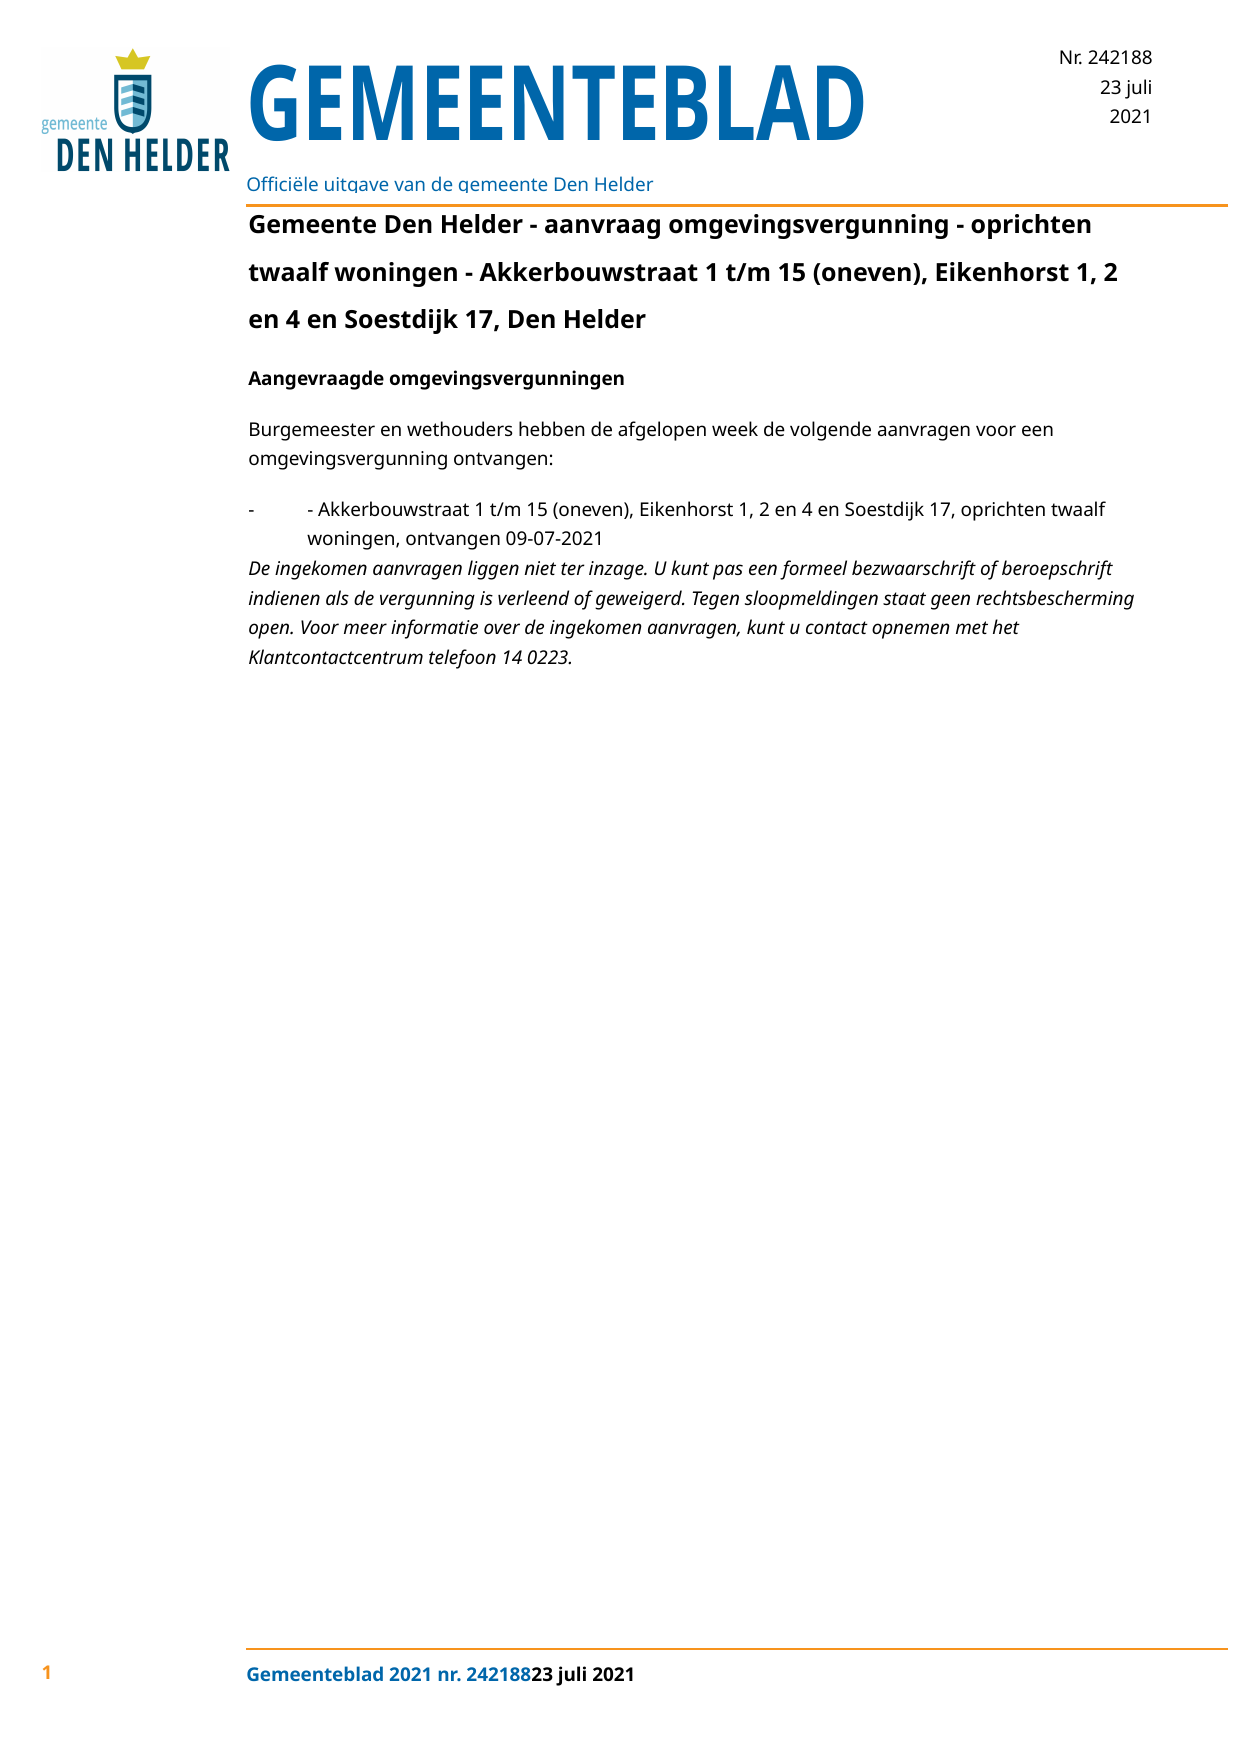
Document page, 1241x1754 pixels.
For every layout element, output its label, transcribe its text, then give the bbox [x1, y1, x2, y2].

text De ingekomen aanvragen liggen niet ter inzage. U kunt pas een formeel bezwaarschrift of beroepschrift indienen als de vergunning is verleend of geweigerd. Tegen sloopmeldingen staat geen rechtsbescherming open. Voor meer informatie over de ingekomen aanvragen, kunt u contact opnemen met het Klantcontactcentrum telefoon 14 0223. [248, 555, 1152, 669]
picture [100, 154, 106, 172]
picture [182, 144, 187, 165]
text Aangevraagde omgevingsvergunningen [248, 366, 1152, 391]
text Burgemeester en wethouders hebben de afgelopen week de volgende aanvragen voor een omgevingsvergunning ontvangen: [248, 416, 1152, 471]
text Gemeente Den Helder - aanvraag omgevingsvergunning - oprichten twaalf woningen - Akkerbouwstraat 1 t/m 15 (oneven), Eikenhorst 1, 2 en 4 en Soestdijk 17, Den Helder [248, 207, 1152, 336]
picture [220, 160, 224, 172]
picture [41, 47, 231, 172]
picture [130, 157, 135, 172]
list - Akkerbouwstraat 1 t/m 15 (oneven), Eikenhorst 1, 2 en 4 en Soestdijk 17, oprichten twaalf woningen, ontvangen 09-07-2021 [248, 496, 1152, 551]
picture [63, 144, 68, 165]
